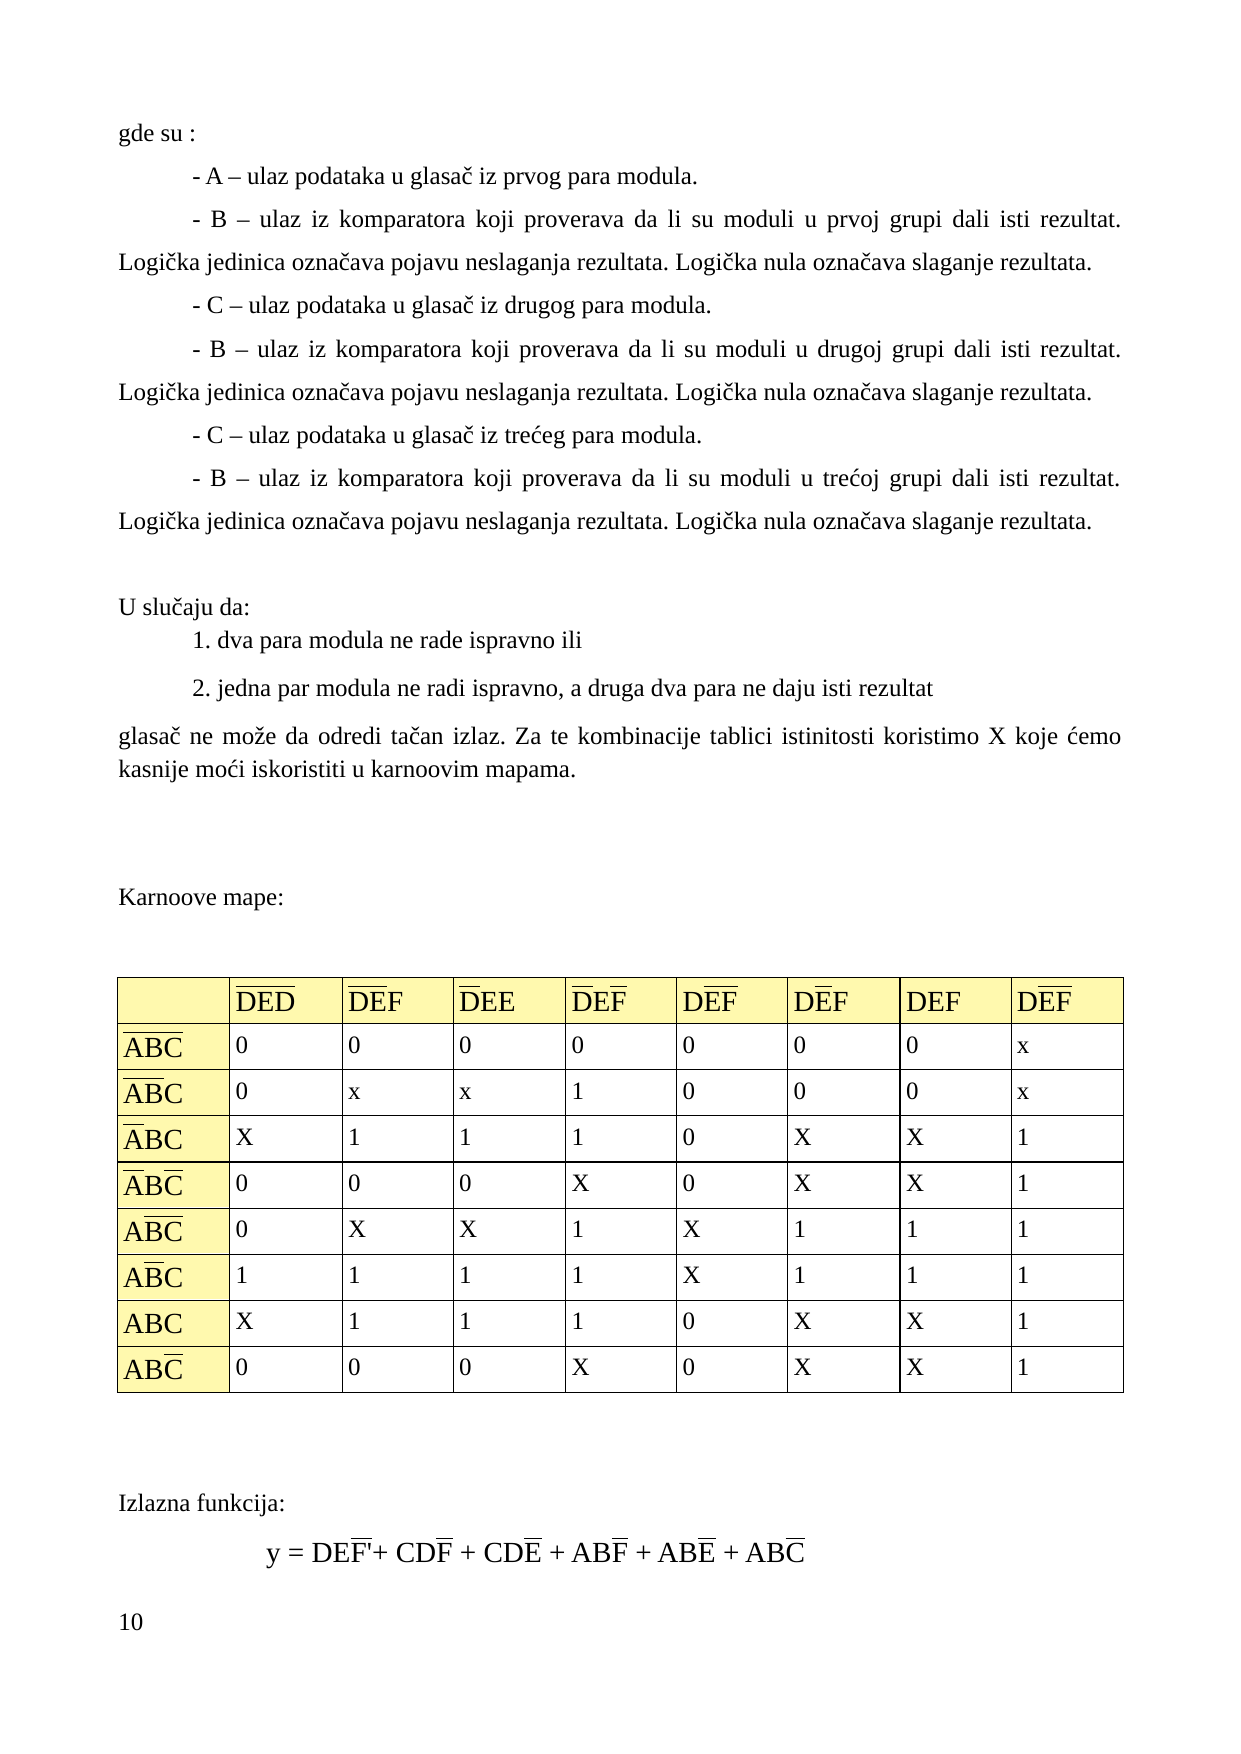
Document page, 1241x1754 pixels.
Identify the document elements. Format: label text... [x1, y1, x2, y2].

table_cell ABC [118, 1347, 229, 1392]
table_cell X [343, 1209, 453, 1253]
table_cell X [901, 1116, 1011, 1161]
table_header DEF [677, 978, 787, 1023]
text - C – ulaz podataka u glasač iz drugog para modula. [118, 291, 1122, 319]
table_cell X [230, 1116, 342, 1161]
table_cell 0 [677, 1024, 787, 1069]
text - B – ulaz iz komparatora koji proverava da li su moduli u drugoj grupi dali isti rezultat. Logička jedinica označava pojavu neslaganja rezultata. Logička nula označava slaganje rezultata. [118, 334, 1122, 406]
table_cell 1 [1012, 1209, 1123, 1253]
table_cell 0 [454, 1163, 565, 1207]
table_cell X [788, 1301, 899, 1346]
table_cell 1 [901, 1209, 1011, 1253]
table_cell 0 [343, 1347, 453, 1392]
table_header [118, 978, 229, 1023]
table_header DEF [566, 978, 676, 1023]
table_cell 1 [343, 1301, 453, 1346]
table_cell 1 [901, 1255, 1011, 1299]
text - B – ulaz iz komparatora koji proverava da li su moduli u prvoj grupi dali isti rezultat. Logička jedinica označava pojavu neslaganja rezultata. Logička nula označava slaganje rezultata. [118, 204, 1122, 276]
table_cell X [566, 1347, 676, 1392]
text - C – ulaz podataka u glasač iz trećeg para modula. [118, 420, 1122, 449]
table_cell 0 [677, 1070, 787, 1115]
table_header DEE [454, 978, 565, 1023]
table_cell x [454, 1070, 565, 1115]
text - B – ulaz iz komparatora koji proverava da li su moduli u trećoj grupi dali isti rezultat. Logička jedinica označava pojavu neslaganja rezultata. Logička nula označava slaganje rezultata. [118, 463, 1122, 535]
table_cell X [566, 1163, 676, 1207]
table_cell x [1012, 1070, 1123, 1115]
table_cell 0 [677, 1301, 787, 1346]
table_cell 1 [566, 1209, 676, 1253]
table_cell 0 [788, 1070, 899, 1115]
text - A – ulaz podataka u glasač iz prvog para modula. [118, 161, 1122, 190]
table_cell 1 [230, 1255, 342, 1299]
text Izlazna funkcija: [118, 1488, 1122, 1517]
table_cell ABC [118, 1255, 229, 1299]
table_cell 0 [788, 1024, 899, 1069]
table_cell X [677, 1209, 787, 1253]
table_cell 0 [454, 1024, 565, 1069]
table_cell 1 [343, 1116, 453, 1161]
table_cell 1 [454, 1116, 565, 1161]
table_cell 1 [454, 1301, 565, 1346]
table_cell 0 [901, 1070, 1011, 1115]
table_cell 1 [566, 1255, 676, 1299]
table_cell X [454, 1209, 565, 1253]
table_cell 0 [230, 1070, 342, 1115]
table_cell 0 [230, 1163, 342, 1207]
text gde su : [118, 118, 1122, 147]
table_cell 0 [343, 1024, 453, 1069]
table_cell 0 [901, 1024, 1011, 1069]
table_cell 0 [677, 1116, 787, 1161]
table_cell 0 [677, 1163, 787, 1207]
table_header DEF [788, 978, 899, 1023]
table_cell 1 [454, 1255, 565, 1299]
text y = DEF'+ CDF + CDE + ABF + ABE + ABC [118, 1535, 1122, 1569]
table_cell 1 [1012, 1255, 1123, 1299]
table_cell 0 [230, 1209, 342, 1253]
table_cell 1 [1012, 1163, 1123, 1207]
table_header DEF [1012, 978, 1123, 1023]
table_cell ABC [118, 1301, 229, 1346]
table_cell 1 [566, 1070, 676, 1115]
table_cell x [343, 1070, 453, 1115]
table_cell ABC [118, 1163, 229, 1207]
table_cell 0 [677, 1347, 787, 1392]
table_cell 1 [1012, 1301, 1123, 1346]
table_cell X [788, 1163, 899, 1207]
table_cell 0 [343, 1163, 453, 1207]
table_cell 0 [230, 1024, 342, 1069]
table_cell X [901, 1301, 1011, 1346]
table_cell 0 [454, 1347, 565, 1392]
table_cell ABC [118, 1116, 229, 1161]
table_cell X [788, 1347, 899, 1392]
table_cell ABC [118, 1024, 229, 1069]
table_header DEF [343, 978, 453, 1023]
table_cell 0 [230, 1347, 342, 1392]
table_cell 1 [1012, 1347, 1123, 1392]
table_cell X [901, 1163, 1011, 1207]
table_cell X [788, 1116, 899, 1161]
table_cell 1 [788, 1255, 899, 1299]
table_cell 1 [788, 1209, 899, 1253]
table_cell 1 [343, 1255, 453, 1299]
table_cell x [1012, 1024, 1123, 1069]
table_cell 1 [1012, 1116, 1123, 1161]
table_cell 1 [566, 1301, 676, 1346]
text Karnoove mape: [118, 882, 1122, 911]
table_cell X [230, 1301, 342, 1346]
text U slučaju da: [118, 592, 1122, 621]
text 2. jedna par modula ne radi ispravno, a druga dva para ne daju isti rezultat [118, 673, 1122, 702]
table_header DEF [901, 978, 1011, 1023]
table_cell 0 [566, 1024, 676, 1069]
table_cell 1 [566, 1116, 676, 1161]
table_header DED [230, 978, 342, 1023]
table_cell ABC [118, 1070, 229, 1115]
text glasač ne može da odredi tačan izlaz. Za te kombinacije tablici istinitosti koristimo X koje ćemo kasnije moći iskoristiti u karnoovim mapama. [118, 721, 1122, 782]
table_cell X [677, 1255, 787, 1299]
text 1. dva para modula ne rade ispravno ili [118, 626, 1122, 654]
table_cell ABC [118, 1209, 229, 1253]
table_cell X [901, 1347, 1011, 1392]
